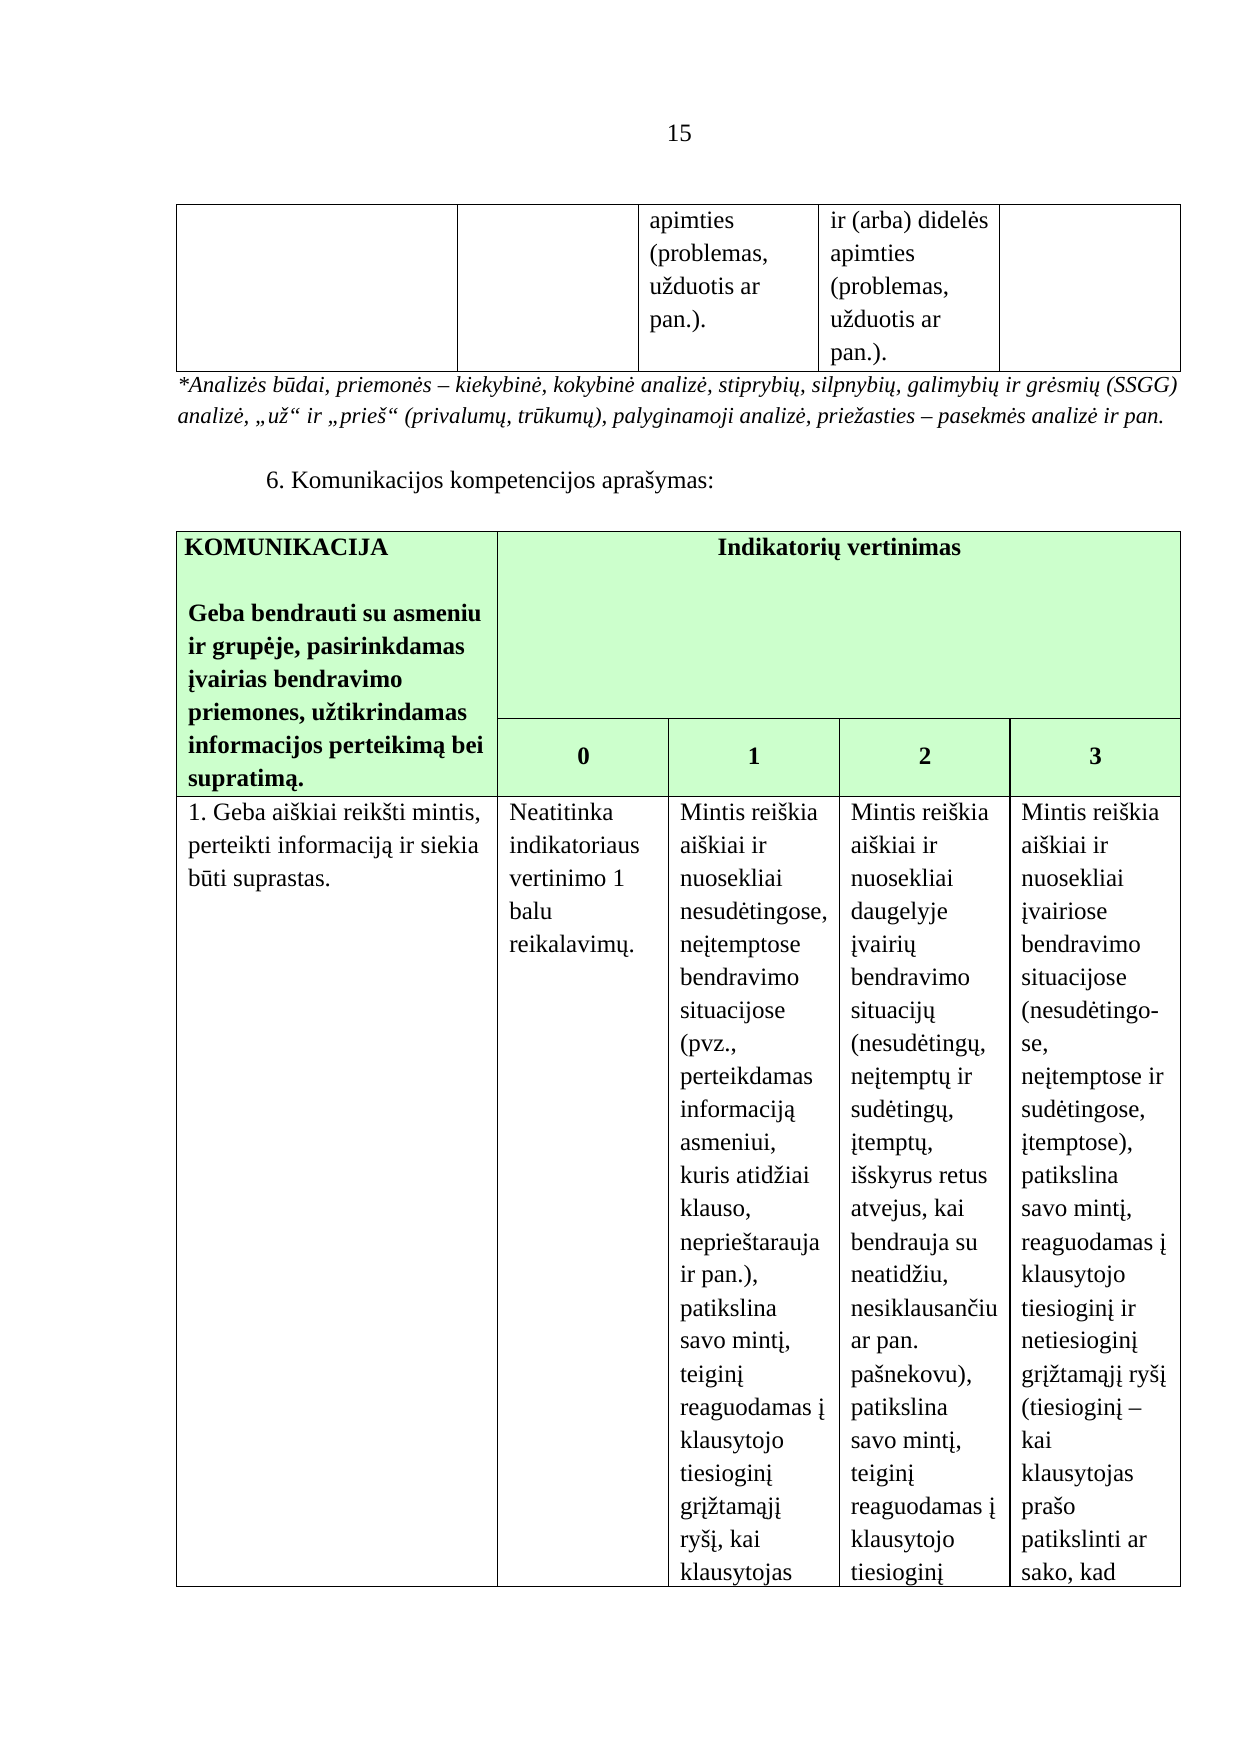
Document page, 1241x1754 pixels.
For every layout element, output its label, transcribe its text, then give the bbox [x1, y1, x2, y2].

text *Analizės būdai, priemonės – kiekybinė, kokybinė analizė, stiprybių, silpnybių, galimybių ir grėsmių (SSGG) analizė, „už“ ir „prieš“ (privalumų, trūkumų), palyginamoji analizė, priežasties – pasekmės analizė ir pan. [177, 372, 1181, 428]
table_cell 1 [669, 719, 839, 796]
table_header Indikatorių vertinimas [498, 532, 1180, 718]
table_cell [177, 205, 457, 371]
table_header KOMUNIKACIJA Geba bendrauti su asmeniu ir grupėje, pasirinkdamas įvairias bendravimo priemones, užtikrindamas informacijos perteikimą bei supratimą. [177, 532, 497, 796]
table_cell 1. Geba aiškiai reikšti mintis, perteikti informaciją ir siekia būti suprastas. [177, 797, 497, 1586]
table_cell Mintis reiškia aiškiai ir nuosekliai nesudėtingose, neįtemptose bendravimo situacijose (pvz., perteikdamas informaciją asmeniui, kuris atidžiai klauso, neprieštarauja ir pan.), patikslina savo mintį, teiginį reaguodamas į klausytojo tiesioginį grįžtamąjį ryšį, kai klausytojas [669, 797, 839, 1586]
table_cell Neatitinka indikatoriaus vertinimo 1 balu reikalavimų. [498, 797, 668, 1586]
table_cell ir (arba) didelės apimties (problemas, užduotis ar pan.). [819, 205, 999, 371]
table_cell [458, 205, 638, 371]
table_cell Mintis reiškia aiškiai ir nuosekliai įvairiose bendravimo situacijose (nesudėtingo-se, neįtemptose ir sudėtingose, įtemptose), patikslina savo mintį, reaguodamas į klausytojo tiesioginį ir netiesioginį grįžtamąjį ryšį (tiesioginį – kai klausytojas prašo patikslinti ar sako, kad [1011, 797, 1180, 1586]
table_cell 0 [498, 719, 668, 796]
table_cell 3 [1011, 719, 1180, 796]
table_cell [1000, 205, 1180, 371]
table_cell 2 [840, 719, 1009, 796]
table_cell apimties (problemas, užduotis ar pan.). [639, 205, 818, 371]
table_cell Mintis reiškia aiškiai ir nuosekliai daugelyje įvairių bendravimo situacijų (nesudėtingų, neįtemptų ir sudėtingų, įtemptų, išskyrus retus atvejus, kai bendrauja su neatidžiu, nesiklausančiu ar pan. pašnekovu), patikslina savo mintį, teiginį reaguodamas į klausytojo tiesioginį [840, 797, 1009, 1586]
text 6. Komunikacijos kompetencijos aprašymas: [177, 465, 1181, 494]
